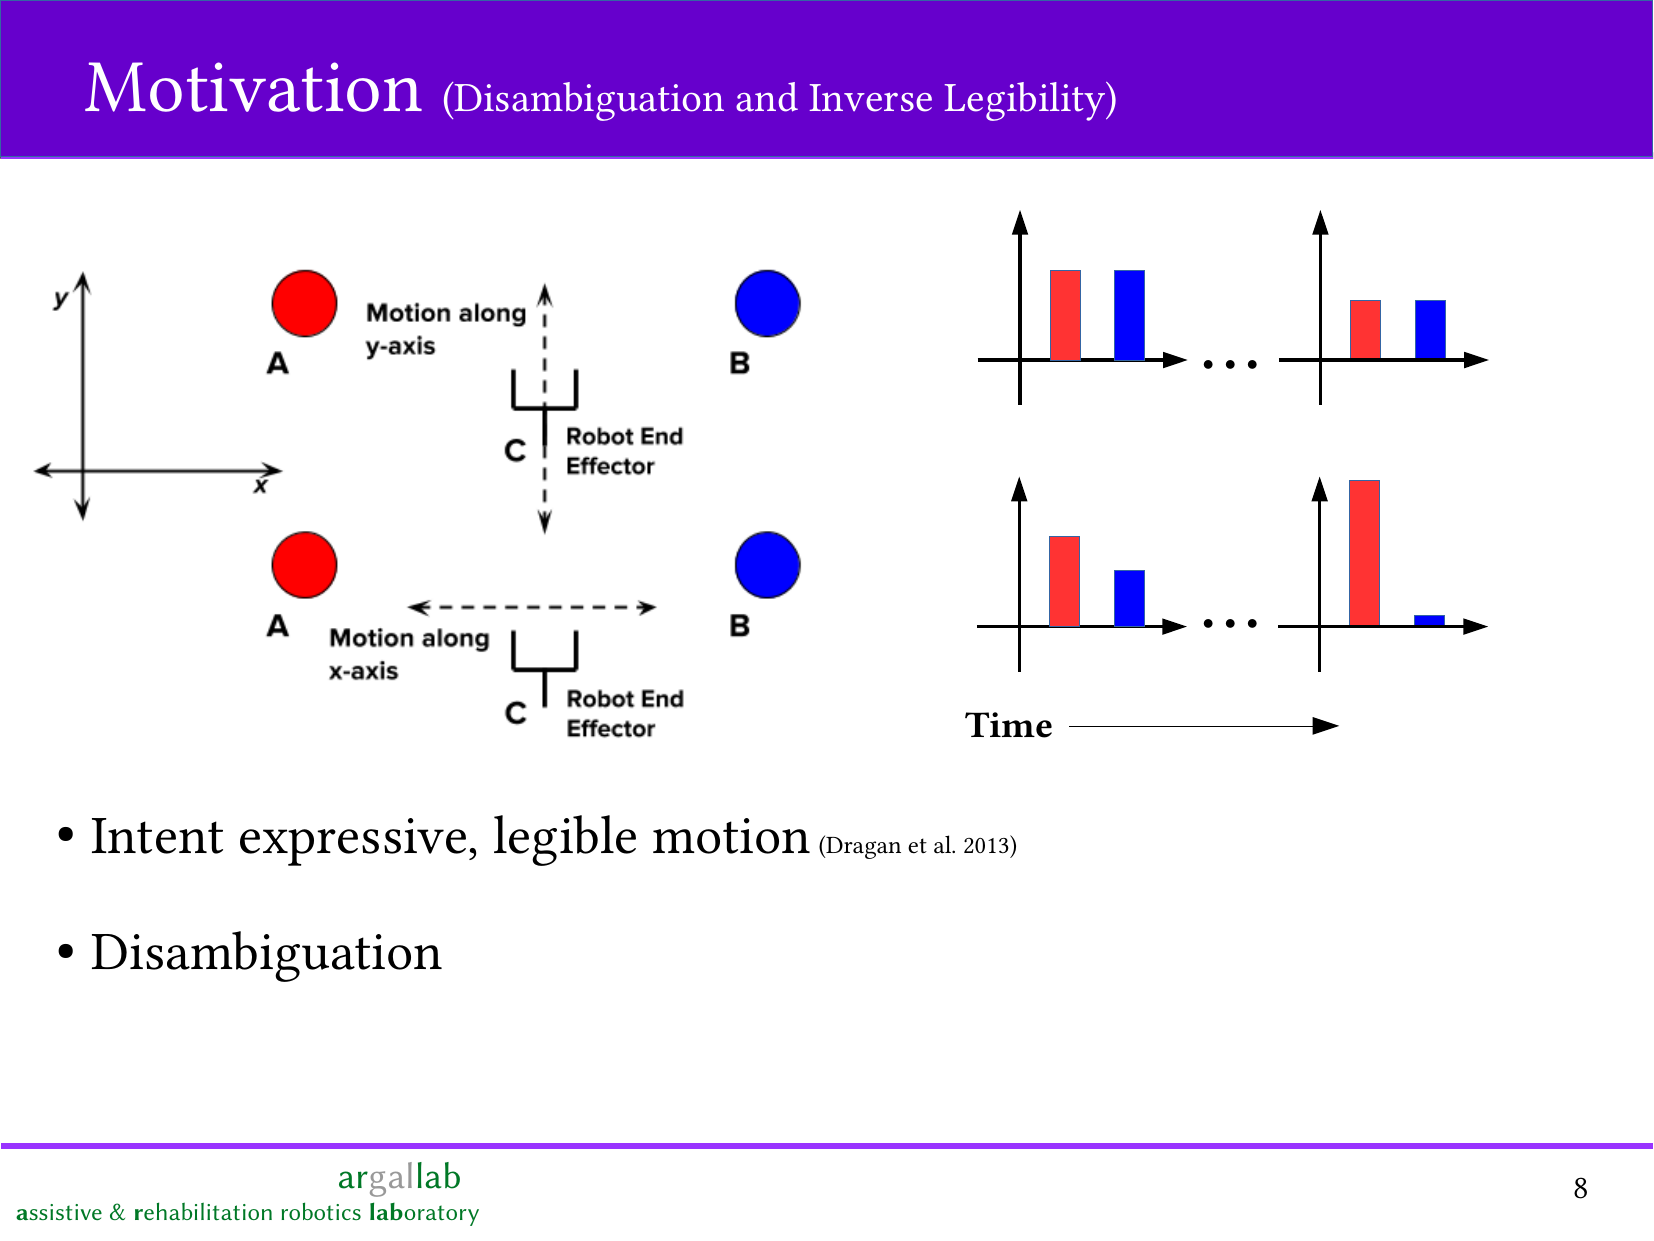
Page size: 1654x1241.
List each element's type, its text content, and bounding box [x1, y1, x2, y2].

text_box [1349, 480, 1380, 625]
text_box [1414, 615, 1445, 625]
text_box [1350, 300, 1381, 358]
text_box [1050, 270, 1081, 361]
text_box [1114, 270, 1145, 361]
picture [12, 217, 906, 771]
text_box [1049, 536, 1080, 627]
text_box Intent expressive, legible motion (Dragan et al. 2013) Disambiguation [41, 797, 1347, 1241]
text_box Motivation (Disambiguation and Inverse Legibility) [69, 36, 1621, 138]
text_box [1114, 570, 1145, 627]
text_box ... [1185, 546, 1277, 656]
text_box Time [950, 696, 1079, 755]
text_box ... [1185, 286, 1277, 397]
text_box [1415, 300, 1446, 358]
